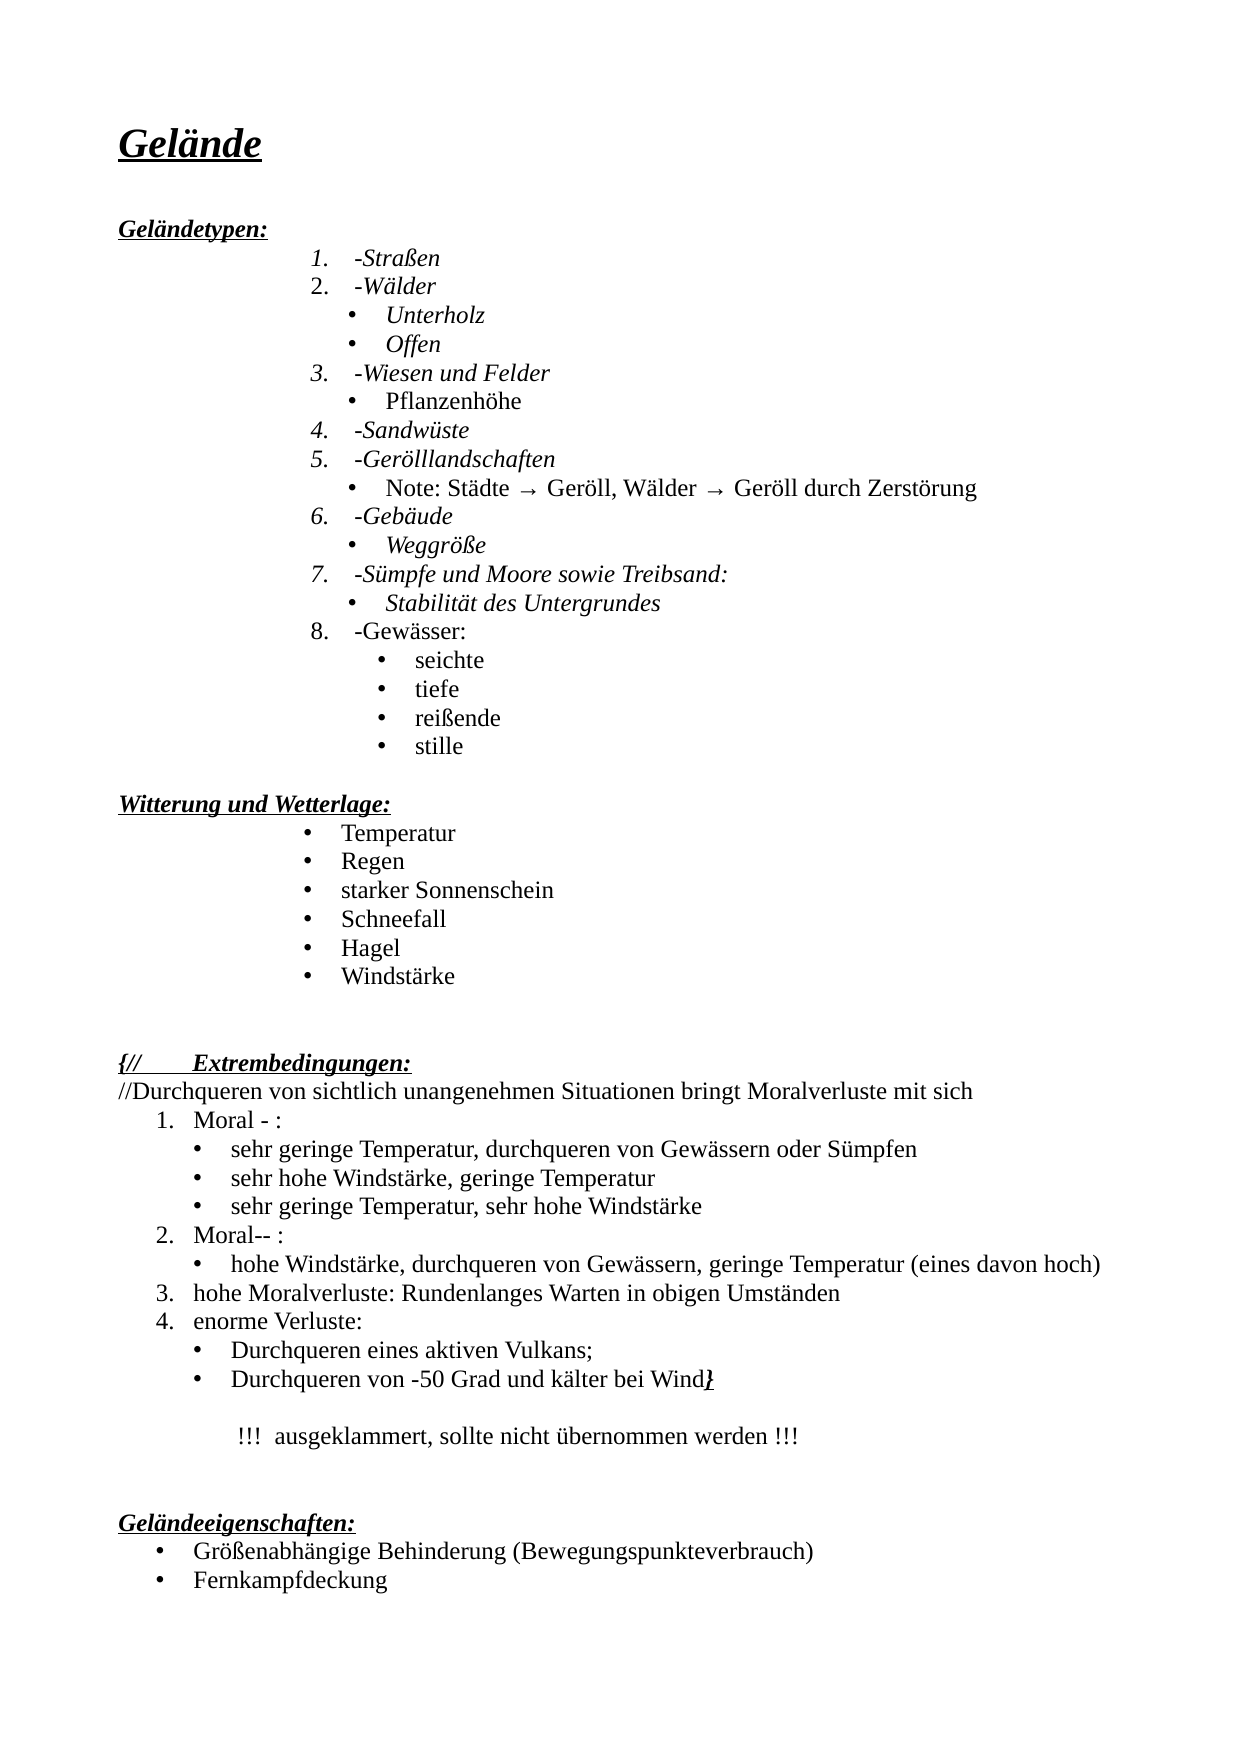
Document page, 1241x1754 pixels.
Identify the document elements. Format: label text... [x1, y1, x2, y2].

list Weggröße [348, 530, 1122, 559]
list Regen [303, 846, 1122, 875]
list -Gewässer: [310, 616, 1122, 645]
list reißende [377, 703, 1122, 731]
list Unterholz [348, 300, 1122, 329]
list -Gerölllandschaften [310, 444, 1122, 473]
list sehr geringe Temperatur, sehr hohe Windstärke [193, 1191, 1122, 1220]
list sehr geringe Temperatur, durchqueren von Gewässern oder Sümpfen [193, 1134, 1122, 1163]
text //Durchqueren von sichtlich unangenehmen Situationen bringt Moralverluste mit sich [118, 1076, 1122, 1105]
text Geländeeigenschaften: [118, 1508, 1122, 1536]
text Gelände [118, 118, 1122, 166]
list -Gebäude [310, 501, 1122, 530]
list Schneefall [303, 904, 1122, 933]
list hohe Windstärke, durchqueren von Gewässern, geringe Temperatur (eines davon hoch) [193, 1249, 1122, 1278]
list -Wälder [310, 271, 1122, 300]
list Temperatur [303, 818, 1122, 846]
list !!! ausgeklammert, sollte nicht übernommen werden !!! [193, 1421, 1122, 1450]
list -Wiesen und Felder [310, 358, 1122, 386]
list enorme Verluste: [156, 1306, 1122, 1335]
list -Sümpfe und Moore sowie Treibsand: [310, 559, 1122, 588]
list stille [377, 731, 1122, 760]
list seichte [377, 645, 1122, 674]
list Hagel [303, 933, 1122, 961]
list Pflanzenhöhe [348, 386, 1122, 415]
list hohe Moralverluste: Rundenlanges Warten in obigen Umständen [156, 1278, 1122, 1306]
list Durchqueren eines aktiven Vulkans; [193, 1335, 1122, 1364]
list Moral-- : [156, 1220, 1122, 1249]
list Stabilität des Untergrundes [348, 588, 1122, 616]
list -Straßen [310, 243, 1122, 271]
list -Sandwüste [310, 415, 1122, 444]
list Windstärke [303, 961, 1122, 990]
text Witterung und Wetterlage: [118, 789, 1122, 818]
list Moral - : [156, 1105, 1122, 1134]
list Note: Städte → Geröll, Wälder → Geröll durch Zerstörung [348, 473, 1122, 501]
list Offen [348, 329, 1122, 358]
list Größenabhängige Behinderung (Bewegungspunkteverbrauch) [156, 1536, 1122, 1565]
list Durchqueren von -50 Grad und kälter bei Wind} [193, 1364, 1122, 1393]
list Fernkampfdeckung [156, 1565, 1122, 1594]
list starker Sonnenschein [303, 875, 1122, 904]
list sehr hohe Windstärke, geringe Temperatur [193, 1163, 1122, 1191]
text Geländetypen: [118, 214, 1122, 243]
list tiefe [377, 674, 1122, 703]
text {// Extrembedingungen: [118, 1048, 1122, 1076]
